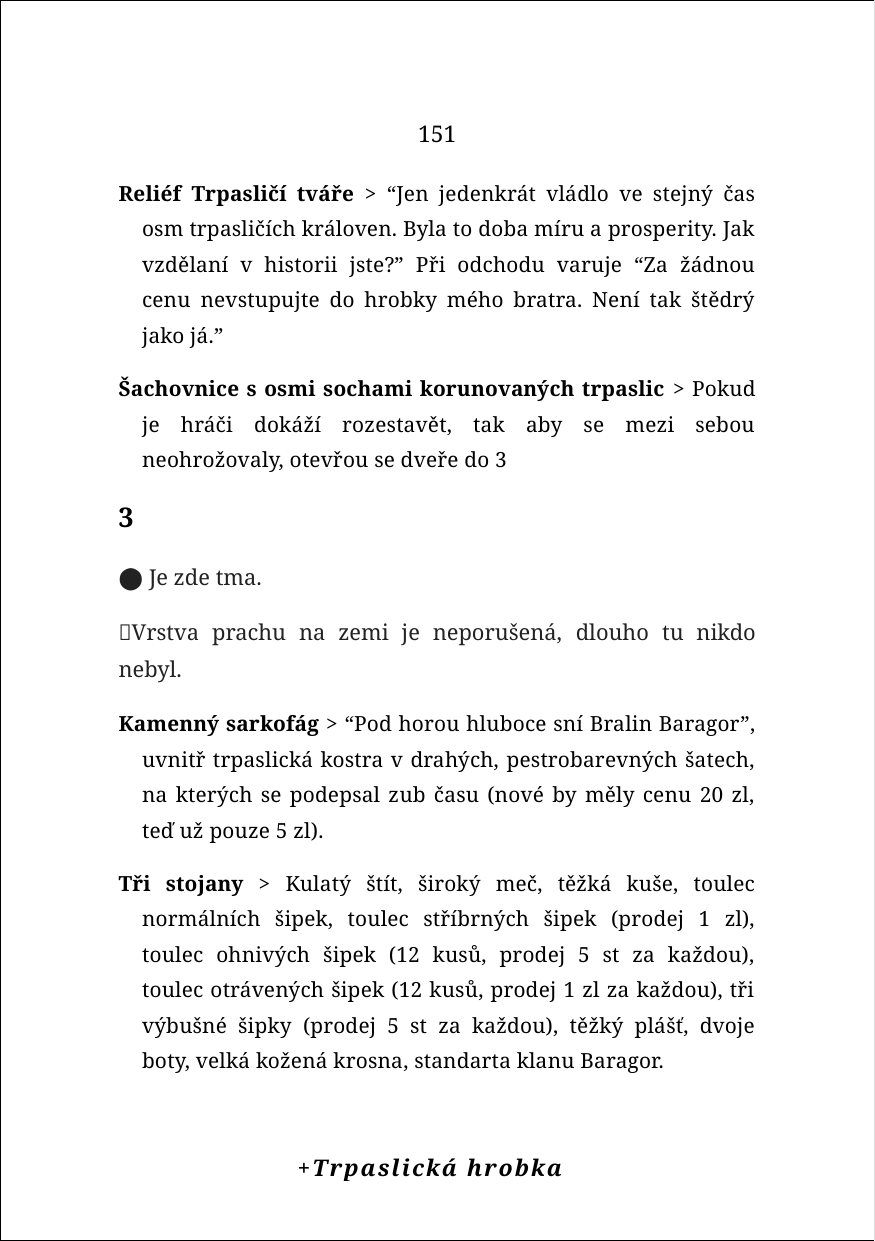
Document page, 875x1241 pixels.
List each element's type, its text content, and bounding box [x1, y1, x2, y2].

text ⬤ Je zde tma. [118, 562, 756, 592]
text 👣Vrstva prachu na zemi je neporušená, dlouho tu nikdo nebyl. [118, 617, 756, 684]
text Kamenný sarkofág > “Pod horou hluboce sní Bralin Baragor”, uvnitř trpaslická kostra v drahých, pestrobarevných šatech, na kterých se podepsal zub času (nové by měly cenu 20 zl, teď už pouze 5 zl). [118, 709, 756, 844]
text 3 [118, 498, 756, 535]
text Reliéf Trpasličí tváře > “Jen jedenkrát vládlo ve stejný čas osm trpasličích královen. Byla to doba míru a prosperity. Jak vzdělaní v historii jste?” Při odchodu varuje “Za žádnou cenu nevstupujte do hrobky mého bratra. Není tak štědrý jako já.” [118, 179, 756, 349]
text Tři stojany > Kulatý štít, široký meč, těžká kuše, toulec normálních šipek, toulec stříbrných šipek (prodej 1 zl), toulec ohnivých šipek (12 kusů, prodej 5 st za každou), toulec otrávených šipek (12 kusů, prodej 1 zl za každou), tři výbušné šipky (prodej 5 st za každou), těžký plášť, dvoje boty, velká kožená krosna, standarta klanu Baragor. [118, 869, 756, 1075]
text Šachovnice s osmi sochami korunovaných trpaslic > Pokud je hráči dokáží rozestavět, tak aby se mezi sebou neohrožovaly, otevřou se dveře do 3 [118, 374, 756, 474]
